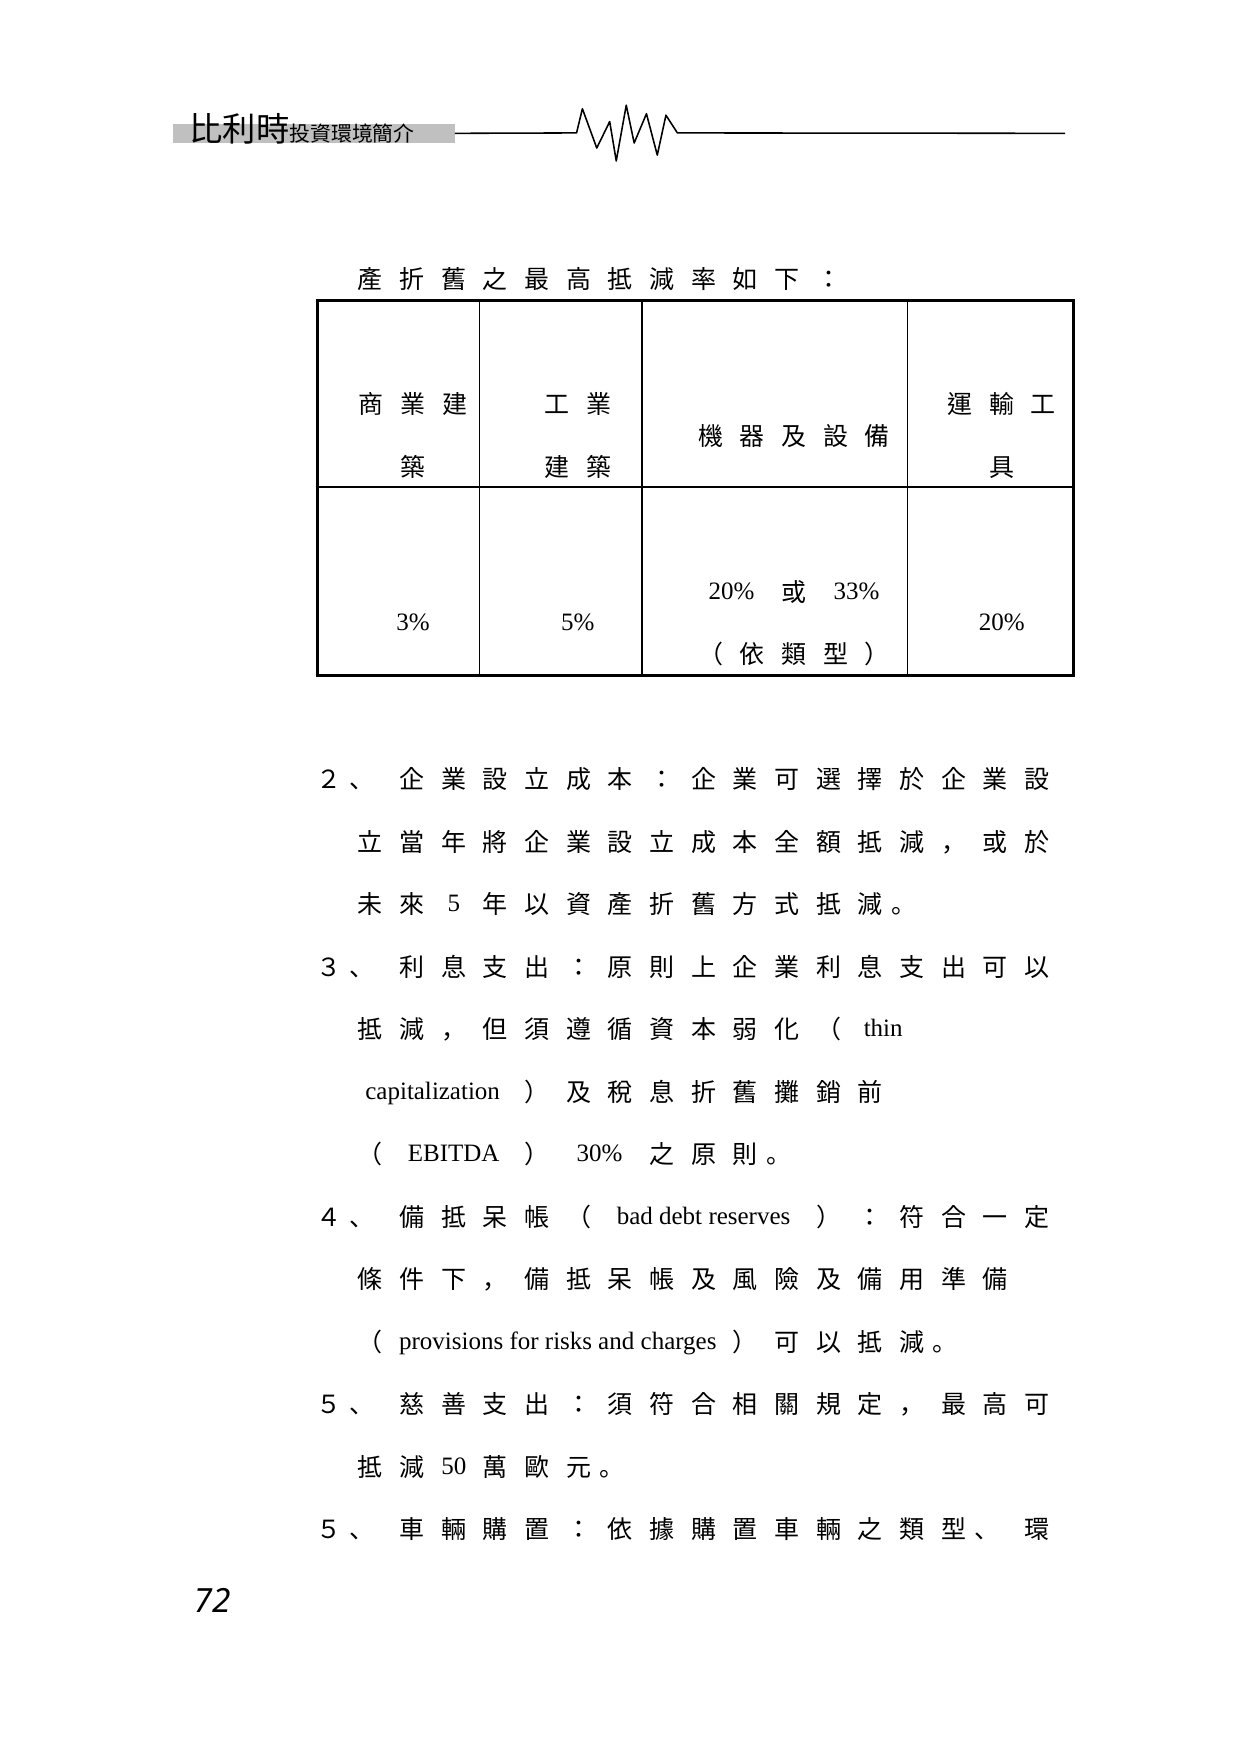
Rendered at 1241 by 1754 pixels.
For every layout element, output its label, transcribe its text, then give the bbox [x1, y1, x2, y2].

table_cell 5% [480, 488, 641, 674]
table_cell 20% [908, 488, 1072, 674]
table_header 運輸工具 [908, 302, 1072, 486]
text ３、利息支出：原則上企業利息支出可以抵減，但須遵循資本弱化（thin capitalization）及稅息折舊攤銷前（EBITDA）30%之原則。 [281, 924, 1058, 1174]
text ５、車輛購置：依據購置車輛之類型、環 [281, 1486, 1058, 1549]
text 產折舊之最高抵減率如下： [281, 236, 1058, 299]
text ２、企業設立成本：企業可選擇於企業設立當年將企業設立成本全額抵減，或於未來5年以資產折舊方式抵減。 [281, 736, 1058, 924]
text ４、備抵呆帳（bad debt reserves）：符合一定條件下，備抵呆帳及風險及備用準備（provisions for risks and charges）可以抵減。 [281, 1174, 1058, 1361]
table_header 機器及設備 [643, 302, 907, 486]
table_cell 3% [319, 488, 479, 674]
table_header 工業建築 [480, 302, 641, 486]
table_header 商業建築 [319, 302, 479, 486]
table_cell 20%或33%（依類型） [643, 488, 907, 674]
text ５、慈善支出：須符合相關規定，最高可抵減50萬歐元。 [281, 1361, 1058, 1486]
